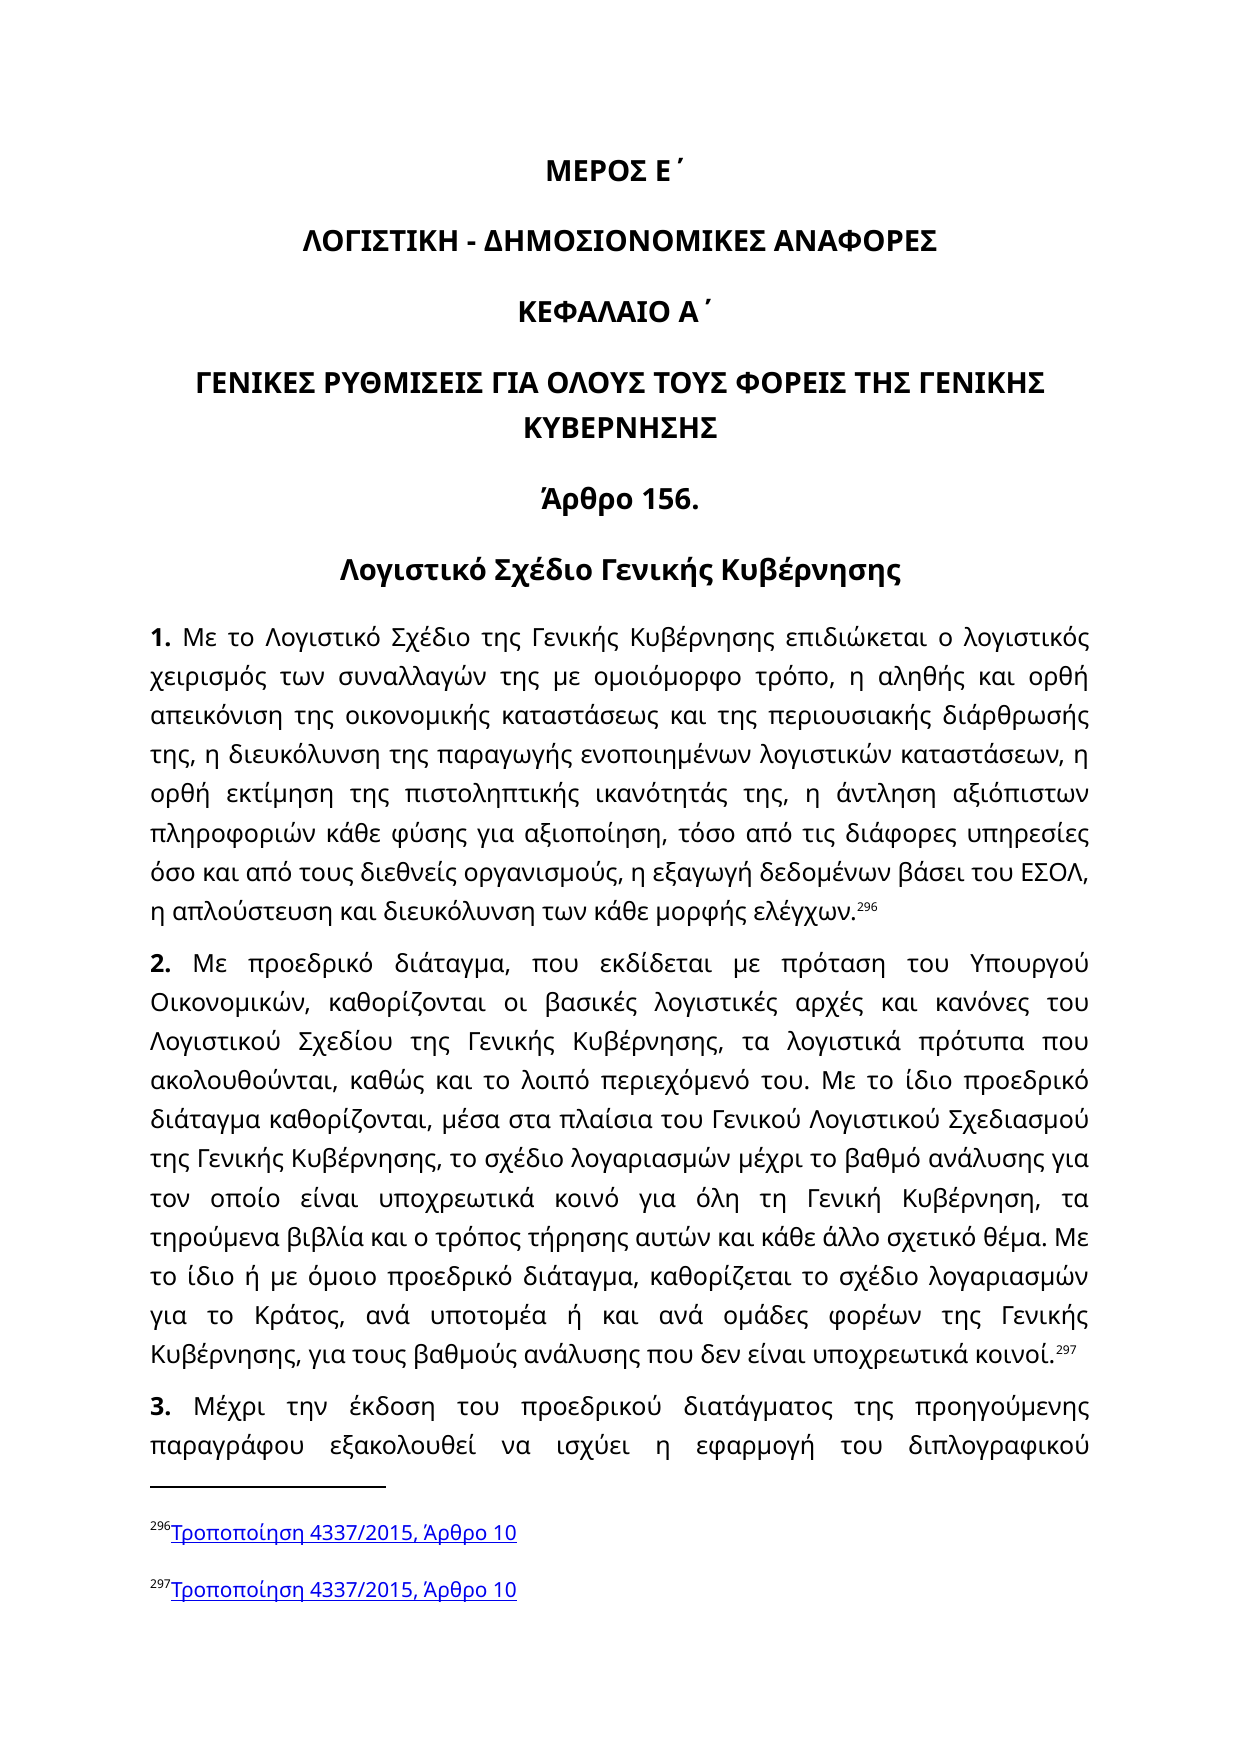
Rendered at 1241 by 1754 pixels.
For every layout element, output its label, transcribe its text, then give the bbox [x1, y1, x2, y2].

subtitle Λογιστικό Σχέδιο Γενικής Κυβέρνησης [150, 549, 1090, 588]
subtitle ΓΕΝΙΚΕΣ ΡΥΘΜΙΣΕΙΣ ΓΙΑ ΟΛΟΥΣ ΤΟΥΣ ΦΟΡΕΙΣ ΤΗΣ ΓΕΝΙΚΗΣ ΚΥΒΕΡΝΗΣΗΣ [150, 362, 1090, 447]
subtitle ΛΟΓΙΣΤΙΚΗ - ΔΗΜΟΣΙΟΝΟΜΙΚΕΣ ΑΝΑΦΟΡΕΣ [150, 221, 1090, 260]
subtitle ΚΕΦΑΛΑΙΟ Α΄ [150, 291, 1090, 331]
subtitle ΜΕΡΟΣ Ε΄ [150, 150, 1090, 190]
text 3. Μέχρι την έκδοση του προεδρικού διατάγματος της προηγούμενης παραγράφου εξακολουθεί να ισχύει η εφαρμογή του διπλογραφικού [150, 1388, 1090, 1462]
text 1. Με το Λογιστικό Σχέδιο της Γενικής Κυβέρνησης επιδιώκεται ο λογιστικός χειρισμός των συναλλαγών της με ομοιόμορφο τρόπο, η αληθής και ορθή απεικόνιση της οικονομικής καταστάσεως και της περιουσιακής διάρθρωσής της, η διευκόλυνση της παραγωγής ενοποιημένων λογιστικών καταστάσεων, η ορθή εκτίμηση της πιστοληπτικής ικανότητάς της, η άντληση αξιόπιστων πληροφοριών κάθε φύσης για αξιοποίηση, τόσο από τις διάφορες υπηρεσίες όσο και από τους διεθνείς οργανισμούς, η εξαγωγή δεδομένων βάσει του ΕΣΟΛ, η απλούστευση και διευκόλυνση των κάθε μορφής ελέγχων. [150, 619, 1090, 928]
subtitle Άρθρο 156. [150, 478, 1090, 518]
text Τροποποίηση 4337/2015, Άρθρο 10 [150, 1576, 1090, 1604]
text 2. Με προεδρικό διάταγμα, που εκδίδεται με πρόταση του Υπουργού Οικονομικών, καθορίζονται οι βασικές λογιστικές αρχές και κανόνες του Λογιστικού Σχεδίου της Γενικής Κυβέρνησης, τα λογιστικά πρότυπα που ακολουθούνται, καθώς και το λοιπό περιεχόμενό του. Με το ίδιο προεδρικό διάταγμα καθορίζονται, μέσα στα πλαίσια του Γενικού Λογιστικού Σχεδιασμού της Γενικής Κυβέρνησης, το σχέδιο λογαριασμών μέχρι το βαθμό ανάλυσης για τον οποίο είναι υποχρεωτικά κοινό για όλη τη Γενική Κυβέρνηση, τα τηρούμενα βιβλία και ο τρόπος τήρησης αυτών και κάθε άλλο σχετικό θέμα. Με το ίδιο ή με όμοιο προεδρικό διάταγμα, καθορίζεται το σχέδιο λογαριασμών για το Κράτος, ανά υποτομέα ή και ανά ομάδες φορέων της Γενικής Κυβέρνησης, για τους βαθμούς ανάλυσης που δεν είναι υποχρεωτικά κοινοί. [150, 945, 1090, 1371]
text Τροποποίηση 4337/2015, Άρθρο 10 [150, 1518, 1090, 1546]
